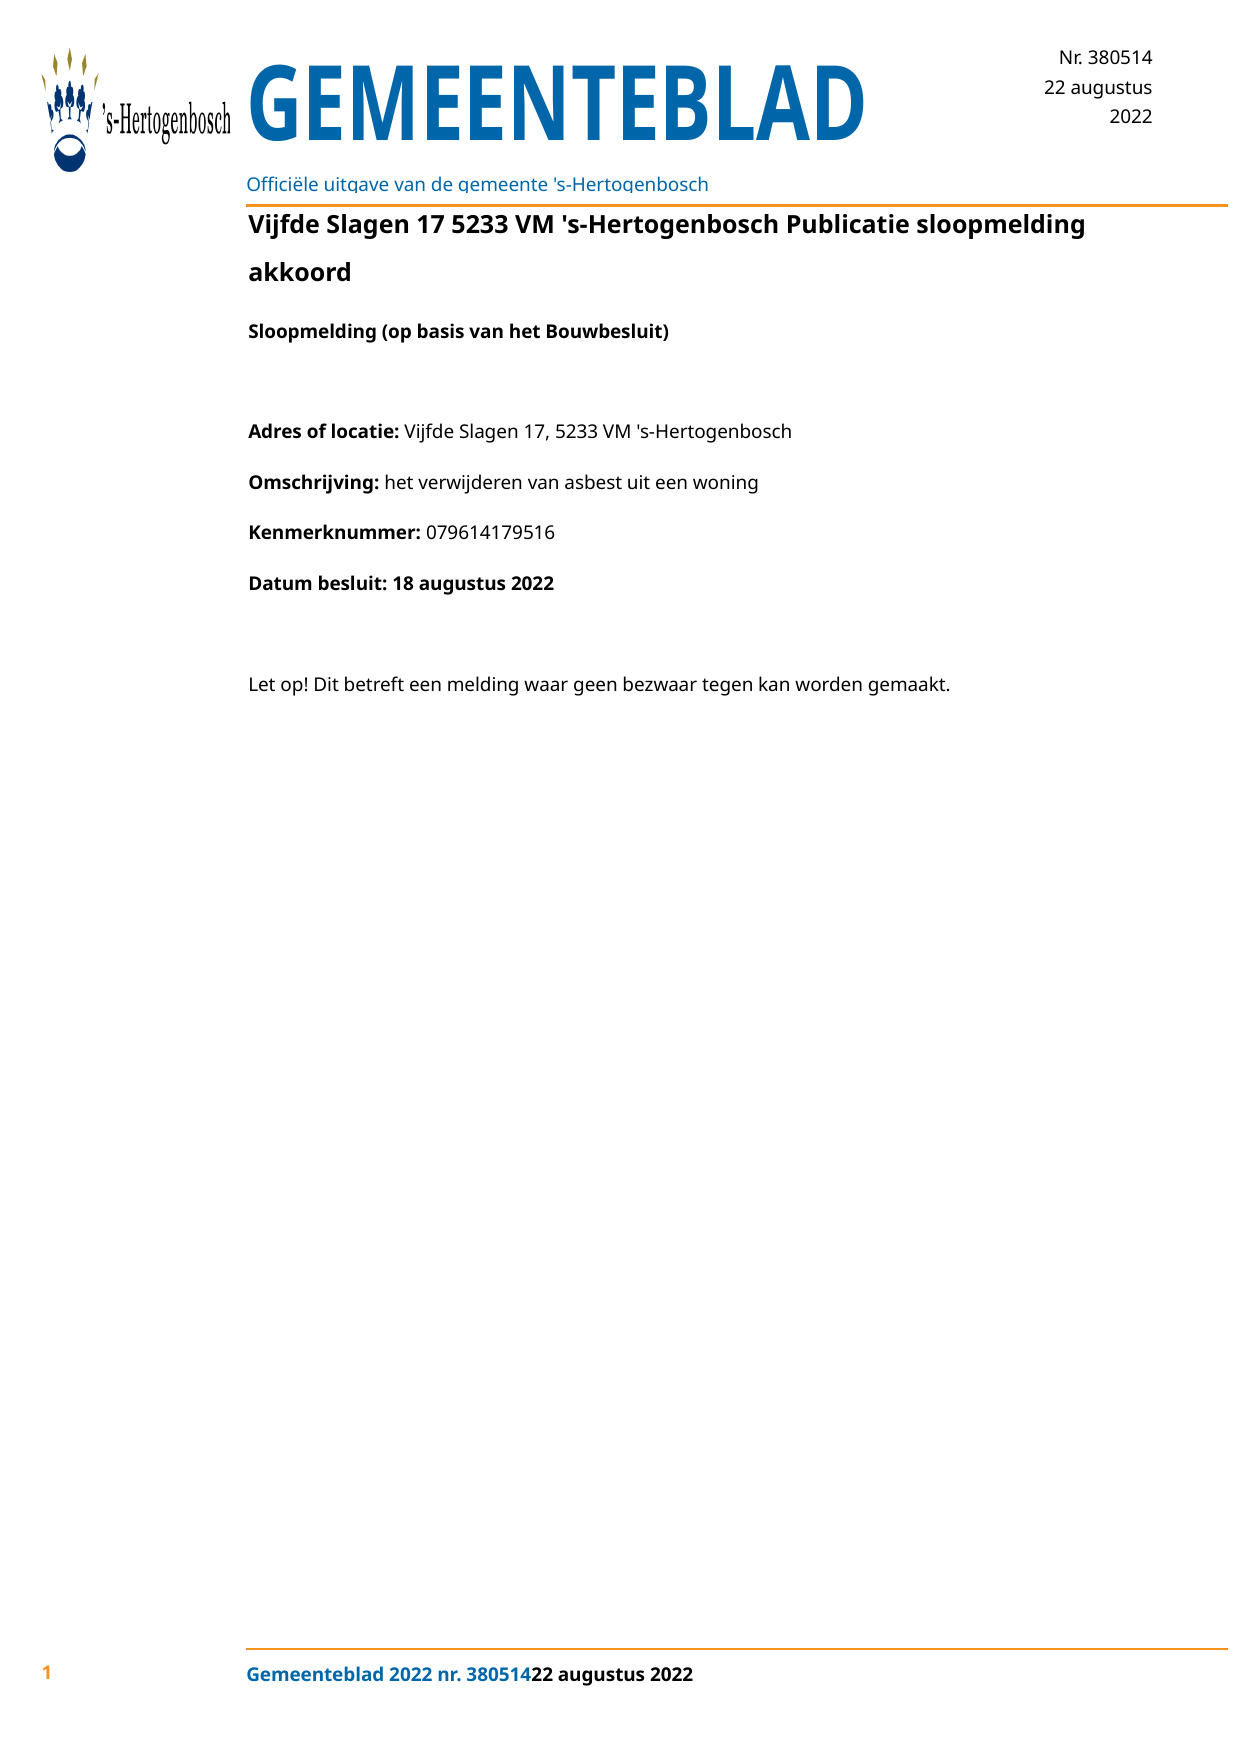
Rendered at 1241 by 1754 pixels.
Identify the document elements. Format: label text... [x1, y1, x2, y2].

text Sloopmelding (op basis van het Bouwbesluit) [248, 318, 1152, 344]
text Vijfde Slagen 17 5233 VM 's-Hertogenbosch Publicatie sloopmelding akkoord [248, 207, 1152, 288]
text Adres of locatie: Vijfde Slagen 17, 5233 VM 's-Hertogenbosch [248, 419, 1152, 444]
text Let op! Dit betreft een melding waar geen bezwaar tegen kan worden gemaakt. [248, 671, 1152, 697]
text Datum besluit: 18 augustus 2022 [248, 570, 1152, 596]
picture [41, 47, 231, 172]
text Omschrijving: het verwijderen van asbest uit een woning [248, 469, 1152, 495]
text Kenmerknummer: 079614179516 [248, 519, 1152, 545]
